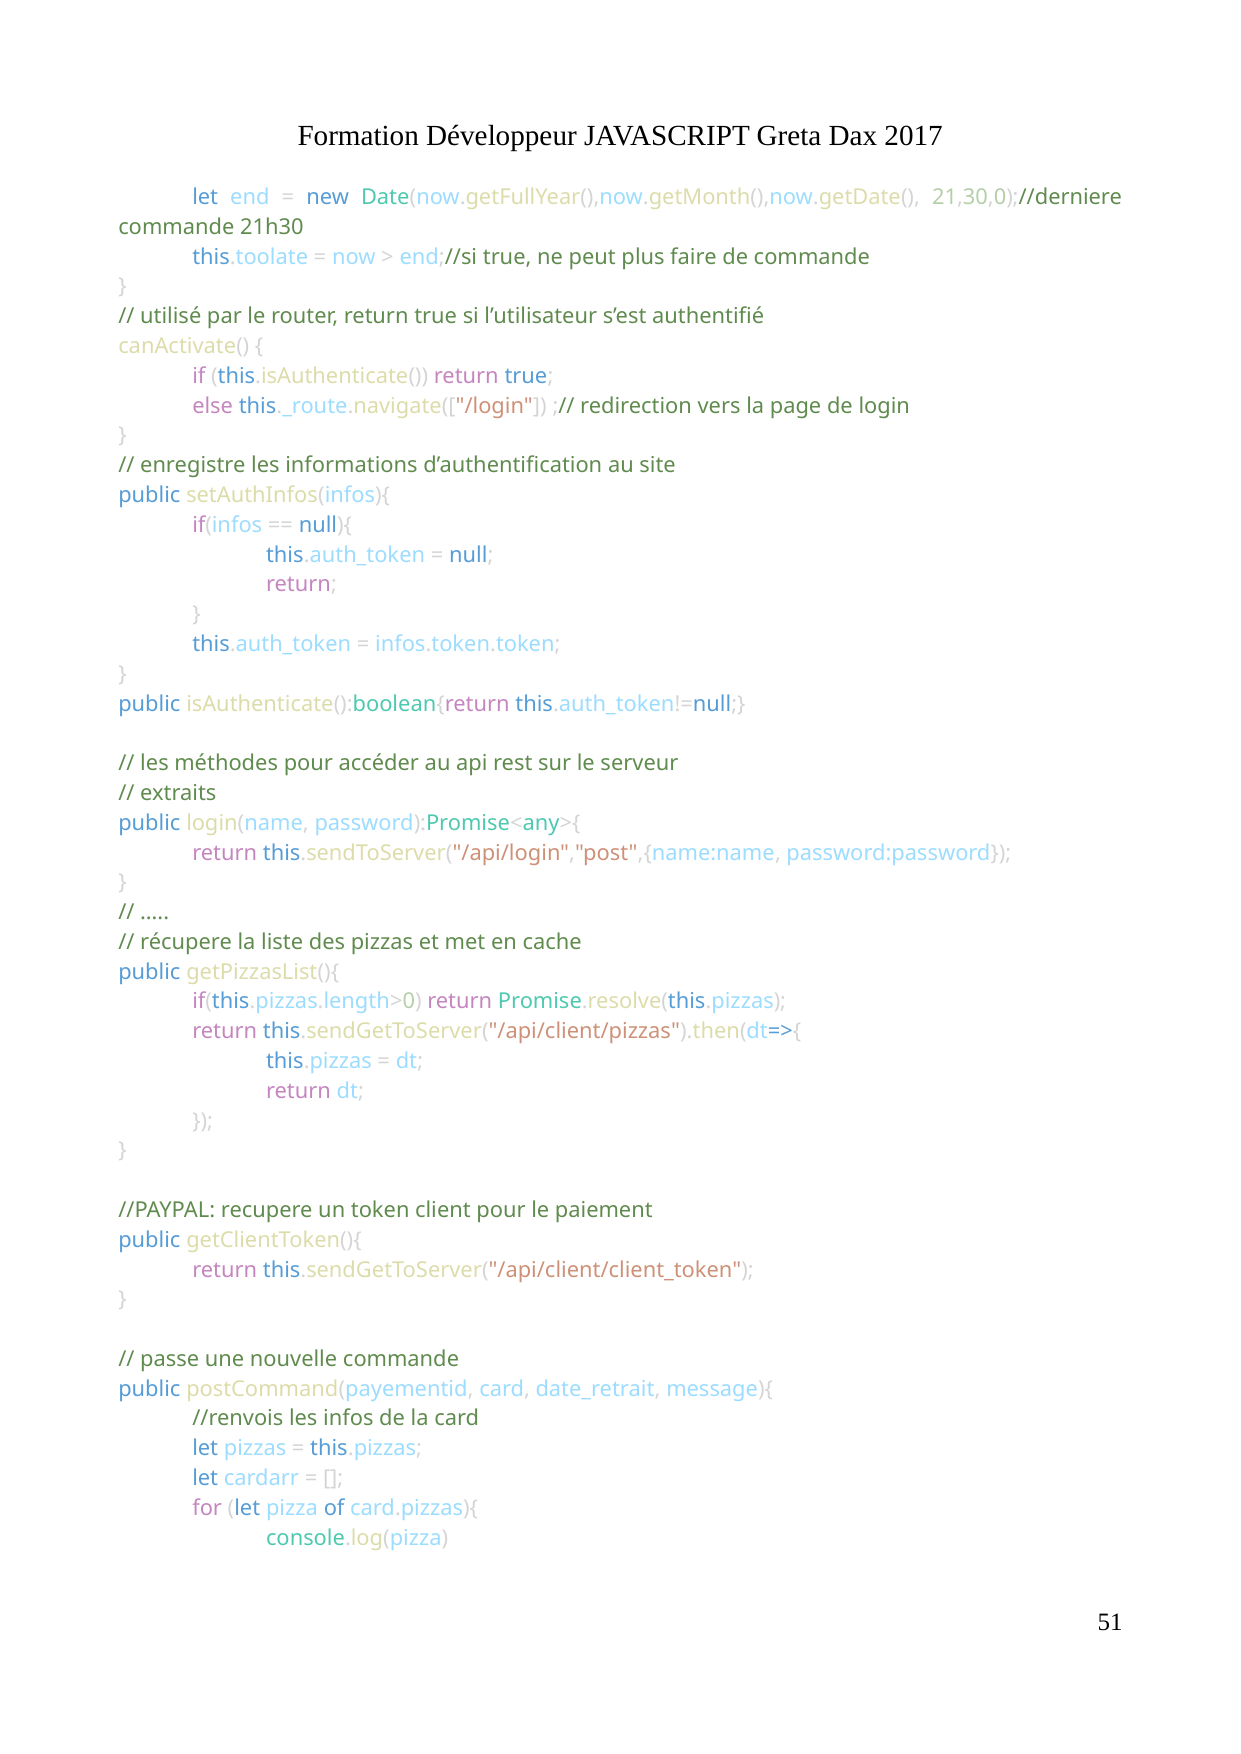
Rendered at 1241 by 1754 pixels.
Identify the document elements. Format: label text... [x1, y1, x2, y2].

text // utilisé par le router, return true si l’utilisateur s’est authentifié [118, 300, 1122, 330]
text public login(name, password):Promise<any>{ [118, 807, 1122, 837]
text console.log(pizza) [118, 1522, 1122, 1551]
text for (let pizza of card.pizzas){ [118, 1492, 1122, 1522]
text return this.sendGetToServer("/api/client/pizzas").then(dt=>{ [118, 1015, 1122, 1045]
text } [118, 866, 1122, 896]
text else this._route.navigate(["/login"]) ;// redirection vers la page de login [118, 390, 1122, 419]
text } [118, 1134, 1122, 1164]
text // passe une nouvelle commande [118, 1343, 1122, 1373]
text this.auth_token = infos.token.token; [118, 628, 1122, 658]
text return; [118, 568, 1122, 598]
text if (this.isAuthenticate()) return true; [118, 360, 1122, 390]
text } [118, 271, 1122, 300]
text this.pizzas = dt; [118, 1045, 1122, 1075]
text if(infos == null){ [118, 509, 1122, 539]
text if(this.pizzas.length>0) return Promise.resolve(this.pizzas); [118, 986, 1122, 1015]
text return this.sendGetToServer("/api/client/client_token"); [118, 1253, 1122, 1283]
text //renvois les infos de la card [118, 1402, 1122, 1432]
text public postCommand(payementid, card, date_retrait, message){ [118, 1373, 1122, 1402]
text let pizzas = this.pizzas; [118, 1432, 1122, 1462]
text let cardarr = []; [118, 1462, 1122, 1492]
text } [118, 1283, 1122, 1313]
text public getPizzasList(){ [118, 956, 1122, 986]
text // extraits [118, 777, 1122, 807]
text } [118, 658, 1122, 688]
text public getClientToken(){ [118, 1224, 1122, 1253]
text public isAuthenticate():boolean{return this.auth_token!=null;} [118, 688, 1122, 717]
text let end = new Date(now.getFullYear(),now.getMonth(),now.getDate(), 21,30,0);//derniere commande 21h30 [118, 181, 1122, 241]
text // enregistre les informations d’authentification au site [118, 449, 1122, 479]
text public setAuthInfos(infos){ [118, 479, 1122, 509]
text this.toolate = now > end;//si true, ne peut plus faire de commande [118, 241, 1122, 271]
text //PAYPAL: recupere un token client pour le paiement [118, 1194, 1122, 1224]
text return dt; [118, 1075, 1122, 1105]
text canActivate() { [118, 330, 1122, 360]
text } [118, 419, 1122, 449]
text // les méthodes pour accéder au api rest sur le serveur [118, 747, 1122, 777]
text // récupere la liste des pizzas et met en cache [118, 926, 1122, 956]
text return this.sendToServer("/api/login","post",{name:name, password:password}); [118, 837, 1122, 866]
text } [118, 598, 1122, 628]
text // ….. [118, 896, 1122, 926]
text this.auth_token = null; [118, 539, 1122, 568]
text }); [118, 1105, 1122, 1134]
